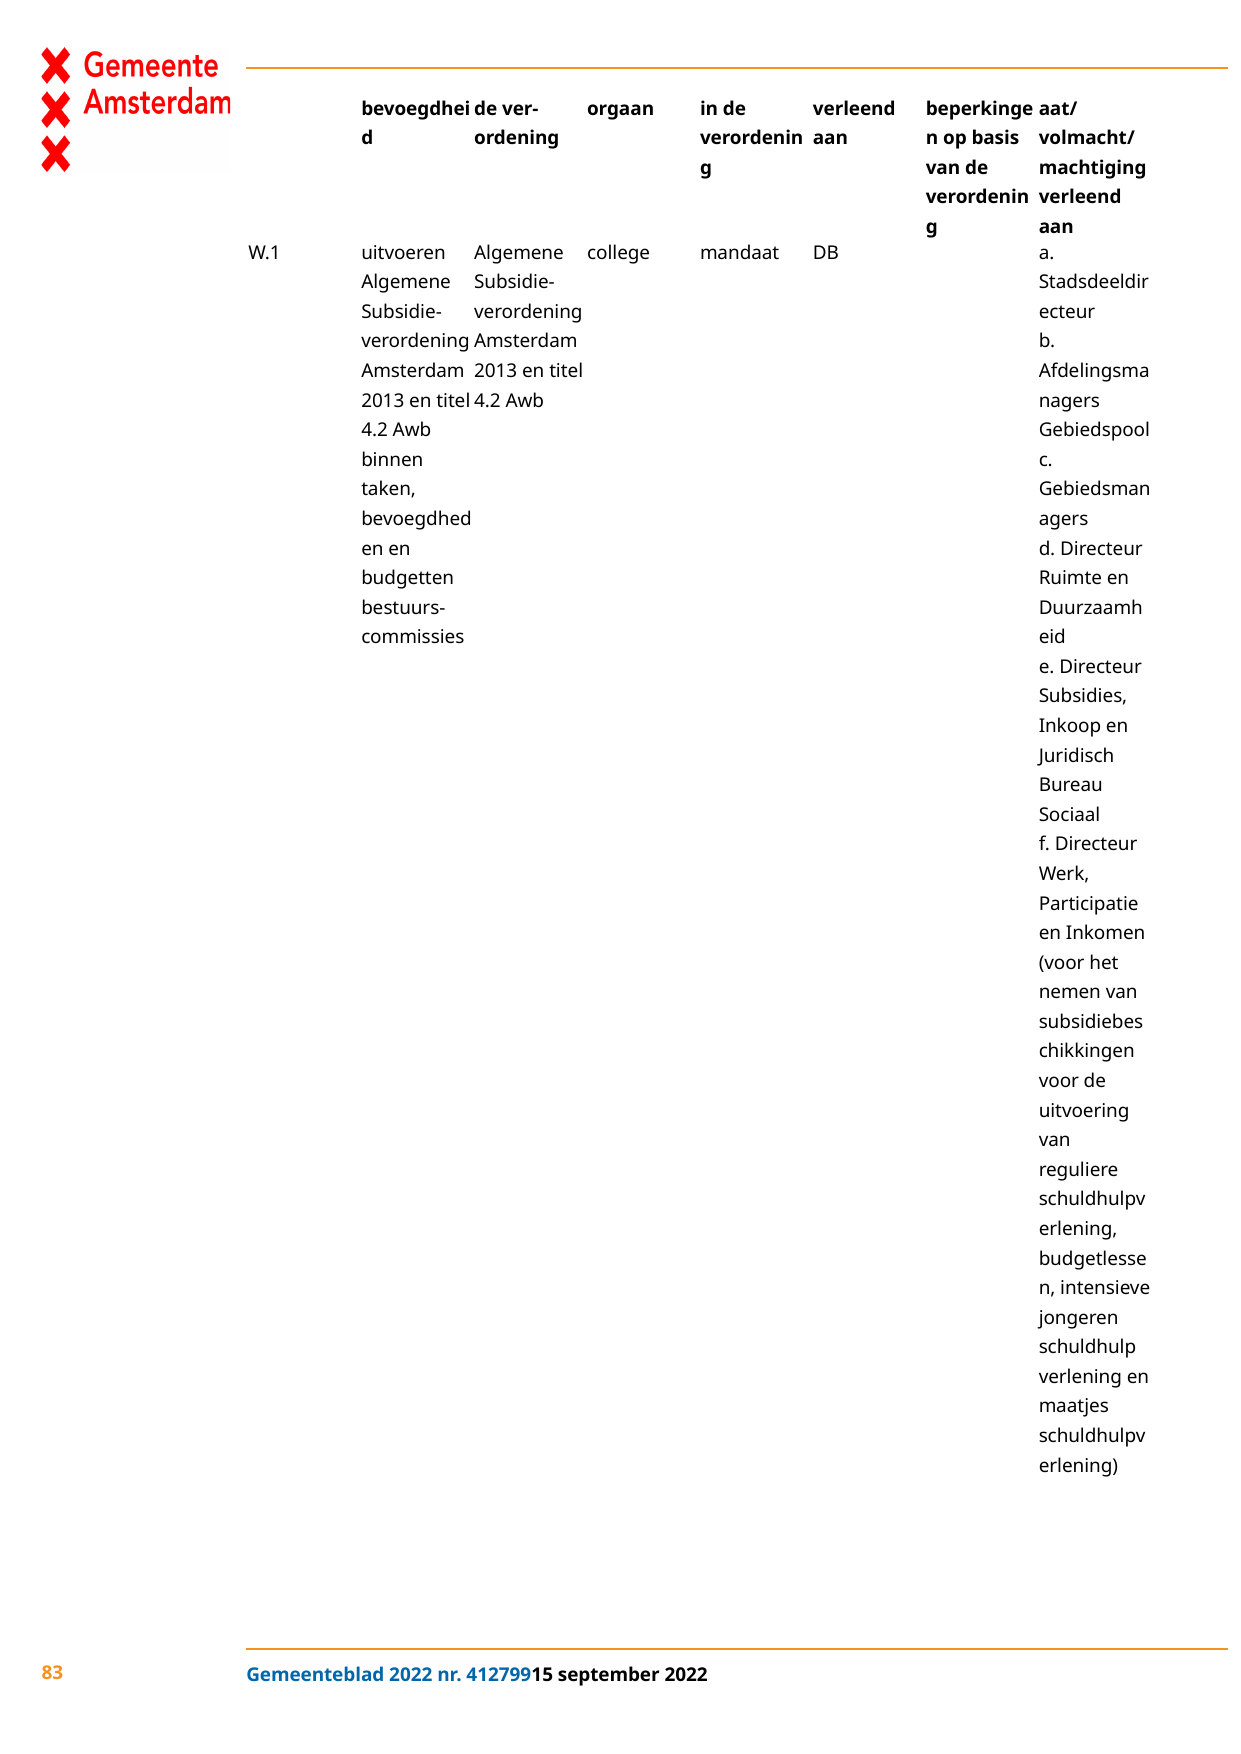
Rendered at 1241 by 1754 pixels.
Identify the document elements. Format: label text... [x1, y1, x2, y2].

table_cell a. Stadsdeeldirecteur b. Afdelingsmanagers Gebiedspool c. Gebiedsmanagers d. Directeur Ruimte en Duurzaamheid e. Directeur Subsidies, Inkoop en Juridisch Bureau Sociaal f. Directeur Werk, Participatie en Inkomen (voor het nemen van subsidiebeschikkingen voor de uitvoering van reguliere schuldhulpverlening, budgetlessen, intensieve jongeren schuldhulp verlening en maatjes schuldhulpverlening) [1039, 239, 1152, 1477]
table_header beperkingen op basis van de verordening [926, 95, 1038, 239]
table_cell mandaat [700, 239, 813, 1477]
table_cell DB [813, 239, 926, 1477]
table_cell W.1 [248, 239, 361, 1477]
picture [41, 47, 231, 172]
table_header aat/ volmacht/machtiging verleend aan [1039, 95, 1152, 239]
table_header [248, 95, 361, 239]
table_cell uitvoeren Algemene Subsidie-verordening Amsterdam 2013 en titel 4.2 Awb binnen taken, bevoegdheden en budgetten bestuurs-commissies [361, 239, 474, 1477]
table_header orgaan [587, 95, 700, 239]
table_cell Algemene Subsidie-verordening Amsterdam 2013 en titel 4.2 Awb [474, 239, 587, 1477]
table_header de ver-ordening [474, 95, 587, 239]
table_cell [926, 239, 1038, 1477]
table_header bevoegdheid [361, 95, 474, 239]
table_header in de verordening [700, 95, 813, 239]
table_cell college [587, 239, 700, 1477]
table_header verleend aan [813, 95, 926, 239]
